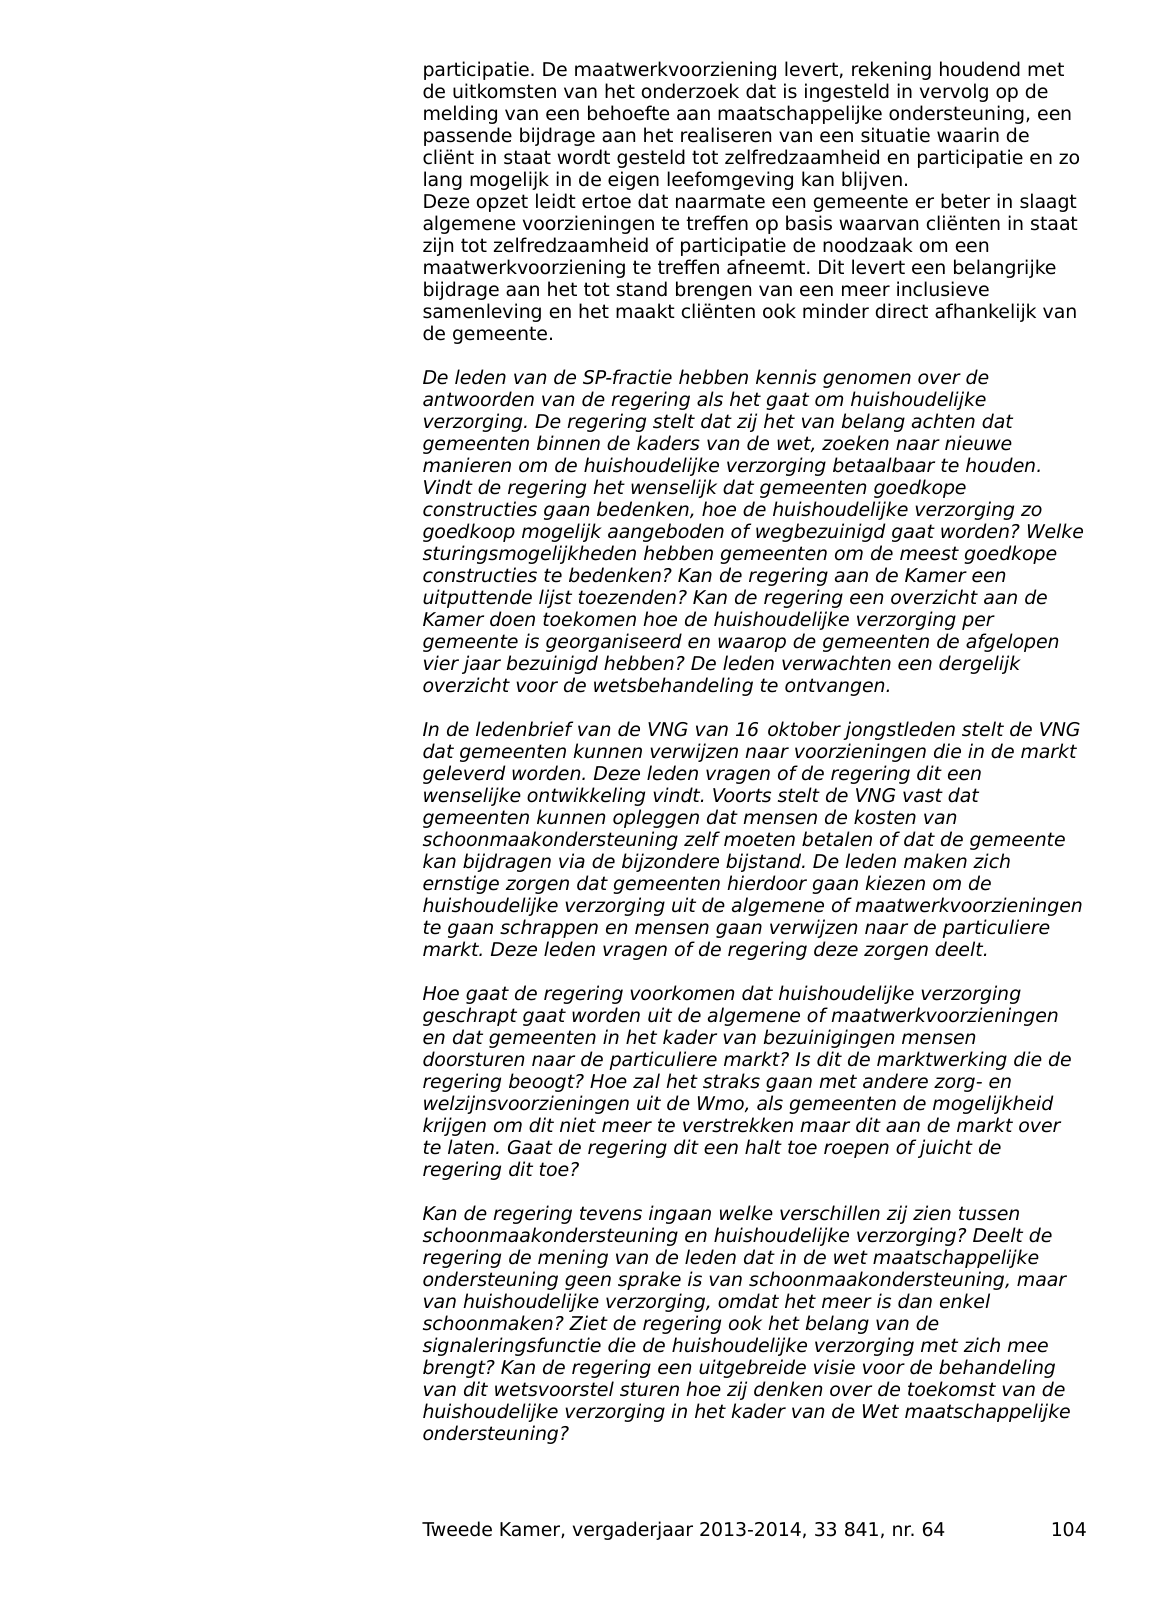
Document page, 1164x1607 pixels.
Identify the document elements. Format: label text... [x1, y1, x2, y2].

text In de ledenbrief van de VNG van 16 oktober jongstleden stelt de VNG dat gemeenten kunnen verwijzen naar voorzieningen die in de markt geleverd worden. Deze leden vragen of de regering dit een wenselijke ontwikkeling vindt. Voorts stelt de VNG vast dat gemeenten kunnen opleggen dat mensen de kosten van schoonmaakondersteuning zelf moeten betalen of dat de gemeente kan bijdragen via de bijzondere bijstand. De leden maken zich ernstige zorgen dat gemeenten hierdoor gaan kiezen om de huishoudelijke verzorging uit de algemene of maatwerkvoorzieningen te gaan schrappen en mensen gaan verwijzen naar de particuliere markt. Deze leden vragen of de regering deze zorgen deelt. [422, 719, 1087, 961]
text De leden van de SP-fractie hebben kennis genomen over de antwoorden van de regering als het gaat om huishoudelijke verzorging. De regering stelt dat zij het van belang achten dat gemeenten binnen de kaders van de wet, zoeken naar nieuwe manieren om de huishoudelijke verzorging betaalbaar te houden. Vindt de regering het wenselijk dat gemeenten goedkope constructies gaan bedenken, hoe de huishoudelijke verzorging zo goedkoop mogelijk aangeboden of wegbezuinigd gaat worden? Welke sturingsmogelijkheden hebben gemeenten om de meest goedkope constructies te bedenken? Kan de regering aan de Kamer een uitputtende lijst toezenden? Kan de regering een overzicht aan de Kamer doen toekomen hoe de huishoudelijke verzorging per gemeente is georganiseerd en waarop de gemeenten de afgelopen vier jaar bezuinigd hebben? De leden verwachten een dergelijk overzicht voor de wetsbehandeling te ontvangen. [422, 367, 1087, 697]
text participatie. De maatwerkvoorziening levert, rekening houdend met de uitkomsten van het onderzoek dat is ingesteld in vervolg op de melding van een behoefte aan maatschappelijke ondersteuning, een passende bijdrage aan het realiseren van een situatie waarin de cliënt in staat wordt gesteld tot zelfredzaamheid en participatie en zo lang mogelijk in de eigen leefomgeving kan blijven. [422, 59, 1087, 191]
text Kan de regering tevens ingaan welke verschillen zij zien tussen schoonmaakondersteuning en huishoudelijke verzorging? Deelt de regering de mening van de leden dat in de wet maatschappelijke ondersteuning geen sprake is van schoonmaakondersteuning, maar van huishoudelijke verzorging, omdat het meer is dan enkel schoonmaken? Ziet de regering ook het belang van de signaleringsfunctie die de huishoudelijke verzorging met zich mee brengt? Kan de regering een uitgebreide visie voor de behandeling van dit wetsvoorstel sturen hoe zij denken over de toekomst van de huishoudelijke verzorging in het kader van de Wet maatschappelijke ondersteuning? [422, 1203, 1087, 1444]
text Deze opzet leidt ertoe dat naarmate een gemeente er beter in slaagt algemene voorzieningen te treffen op basis waarvan cliënten in staat zijn tot zelfredzaamheid of participatie de noodzaak om een maatwerkvoorziening te treffen afneemt. Dit levert een belangrijke bijdrage aan het tot stand brengen van een meer inclusieve samenleving en het maakt cliënten ook minder direct afhankelijk van de gemeente. [422, 191, 1087, 345]
text Hoe gaat de regering voorkomen dat huishoudelijke verzorging geschrapt gaat worden uit de algemene of maatwerkvoorzieningen en dat gemeenten in het kader van bezuinigingen mensen doorsturen naar de particuliere markt? Is dit de marktwerking die de regering beoogt? Hoe zal het straks gaan met andere zorg- en welzijnsvoorzieningen uit de Wmo, als gemeenten de mogelijkheid krijgen om dit niet meer te verstrekken maar dit aan de markt over te laten. Gaat de regering dit een halt toe roepen of juicht de regering dit toe? [422, 983, 1087, 1181]
